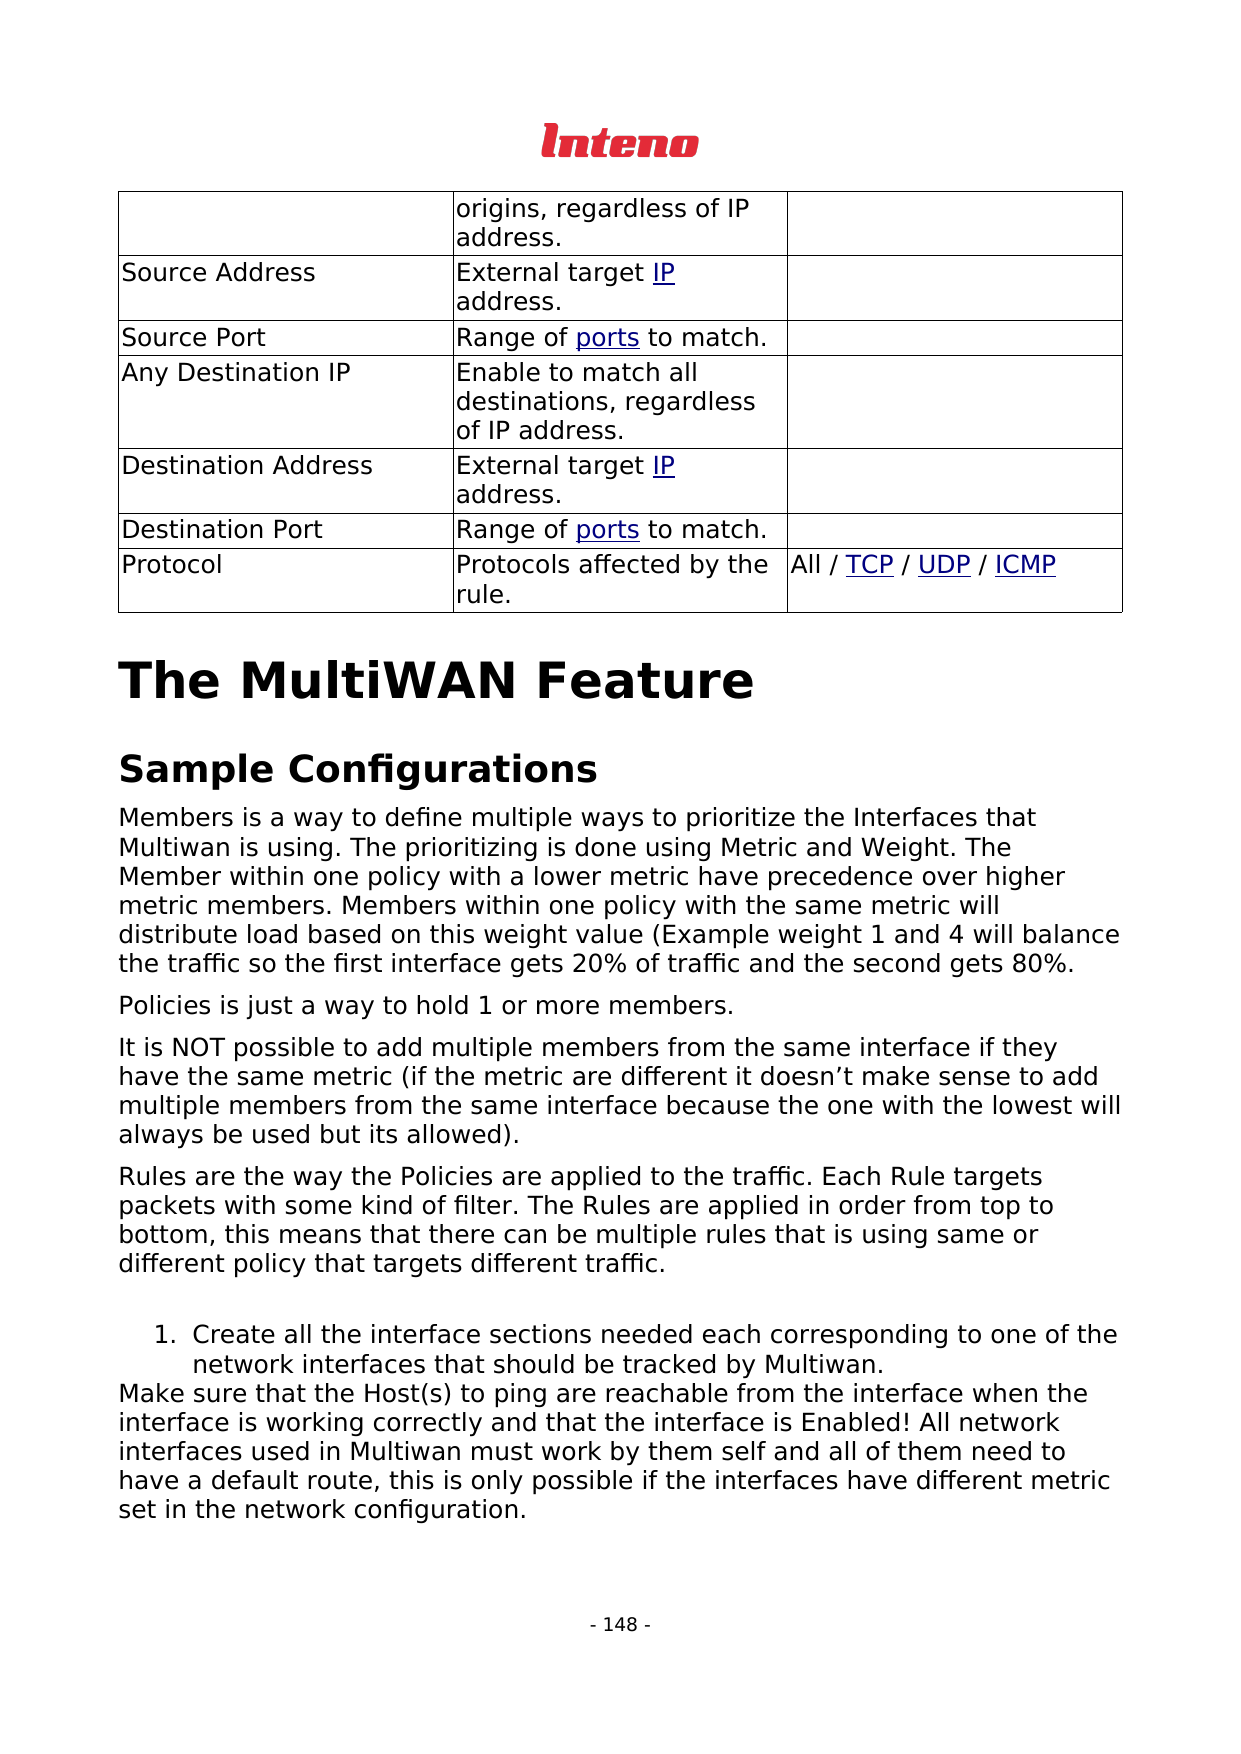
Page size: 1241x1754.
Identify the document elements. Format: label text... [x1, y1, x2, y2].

table_cell [788, 356, 1122, 448]
table_cell Destination Address [119, 449, 453, 512]
table_cell [788, 449, 1122, 512]
table_cell Any Destination IP [119, 356, 453, 448]
table_cell Enable to match all destinations, regardless of IP address. [454, 356, 787, 448]
table_cell origins, regardless of IP address. [454, 192, 787, 255]
table_cell Protocols affected by the rule. [454, 549, 787, 612]
subtitle The MultiWAN Feature [118, 652, 1122, 710]
text Policies is just a way to hold 1 or more members. [118, 991, 1122, 1020]
table_cell Source Port [119, 321, 453, 355]
text Make sure that the Host(s) to ping are reachable from the interface when the interface is working correctly and that the interface is Enabled! All network interfaces used in Multiwan must work by them self and all of them need to have a default route, this is only possible if the interfaces have different metric set in the network configuration. [118, 1379, 1122, 1525]
table_cell [788, 256, 1122, 320]
table_cell Protocol [119, 549, 453, 612]
table_cell [788, 321, 1122, 355]
subtitle Sample Configurations [118, 747, 1122, 791]
picture [531, 118, 709, 162]
table_cell External target IP address. [454, 256, 787, 320]
table_cell All / TCP / UDP / ICMP [788, 549, 1122, 612]
table_cell Source Address [119, 256, 453, 320]
table_cell [788, 192, 1122, 255]
table_cell Range of ports to match. [454, 514, 787, 548]
table_cell [788, 514, 1122, 548]
text Members is a way to define multiple ways to prioritize the Interfaces that Multiwan is using. The prioritizing is done using Metric and Weight. The Member within one policy with a lower metric have precedence over higher metric members. Members within one policy with the same metric will distribute load based on this weight value (Example weight 1 and 4 will balance the traffic so the first interface gets 20% of traffic and the second gets 80%. [118, 804, 1122, 979]
table_cell External target IP address. [454, 449, 787, 512]
list Create all the interface sections needed each corresponding to one of the network interfaces that should be tracked by Multiwan. [177, 1321, 1122, 1379]
table_cell Range of ports to match. [454, 321, 787, 355]
table_cell Destination Port [119, 514, 453, 548]
text It is NOT possible to add multiple members from the same interface if they have the same metric (if the metric are different it doesn’t make sense to add multiple members from the same interface because the one with the lowest will always be used but its allowed). [118, 1033, 1122, 1149]
table_cell [119, 192, 453, 255]
text Rules are the way the Policies are applied to the traffic. Each Rule targets packets with some kind of filter. The Rules are applied in order from top to bottom, this means that there can be multiple rules that is using same or different policy that targets different traffic. [118, 1162, 1122, 1279]
